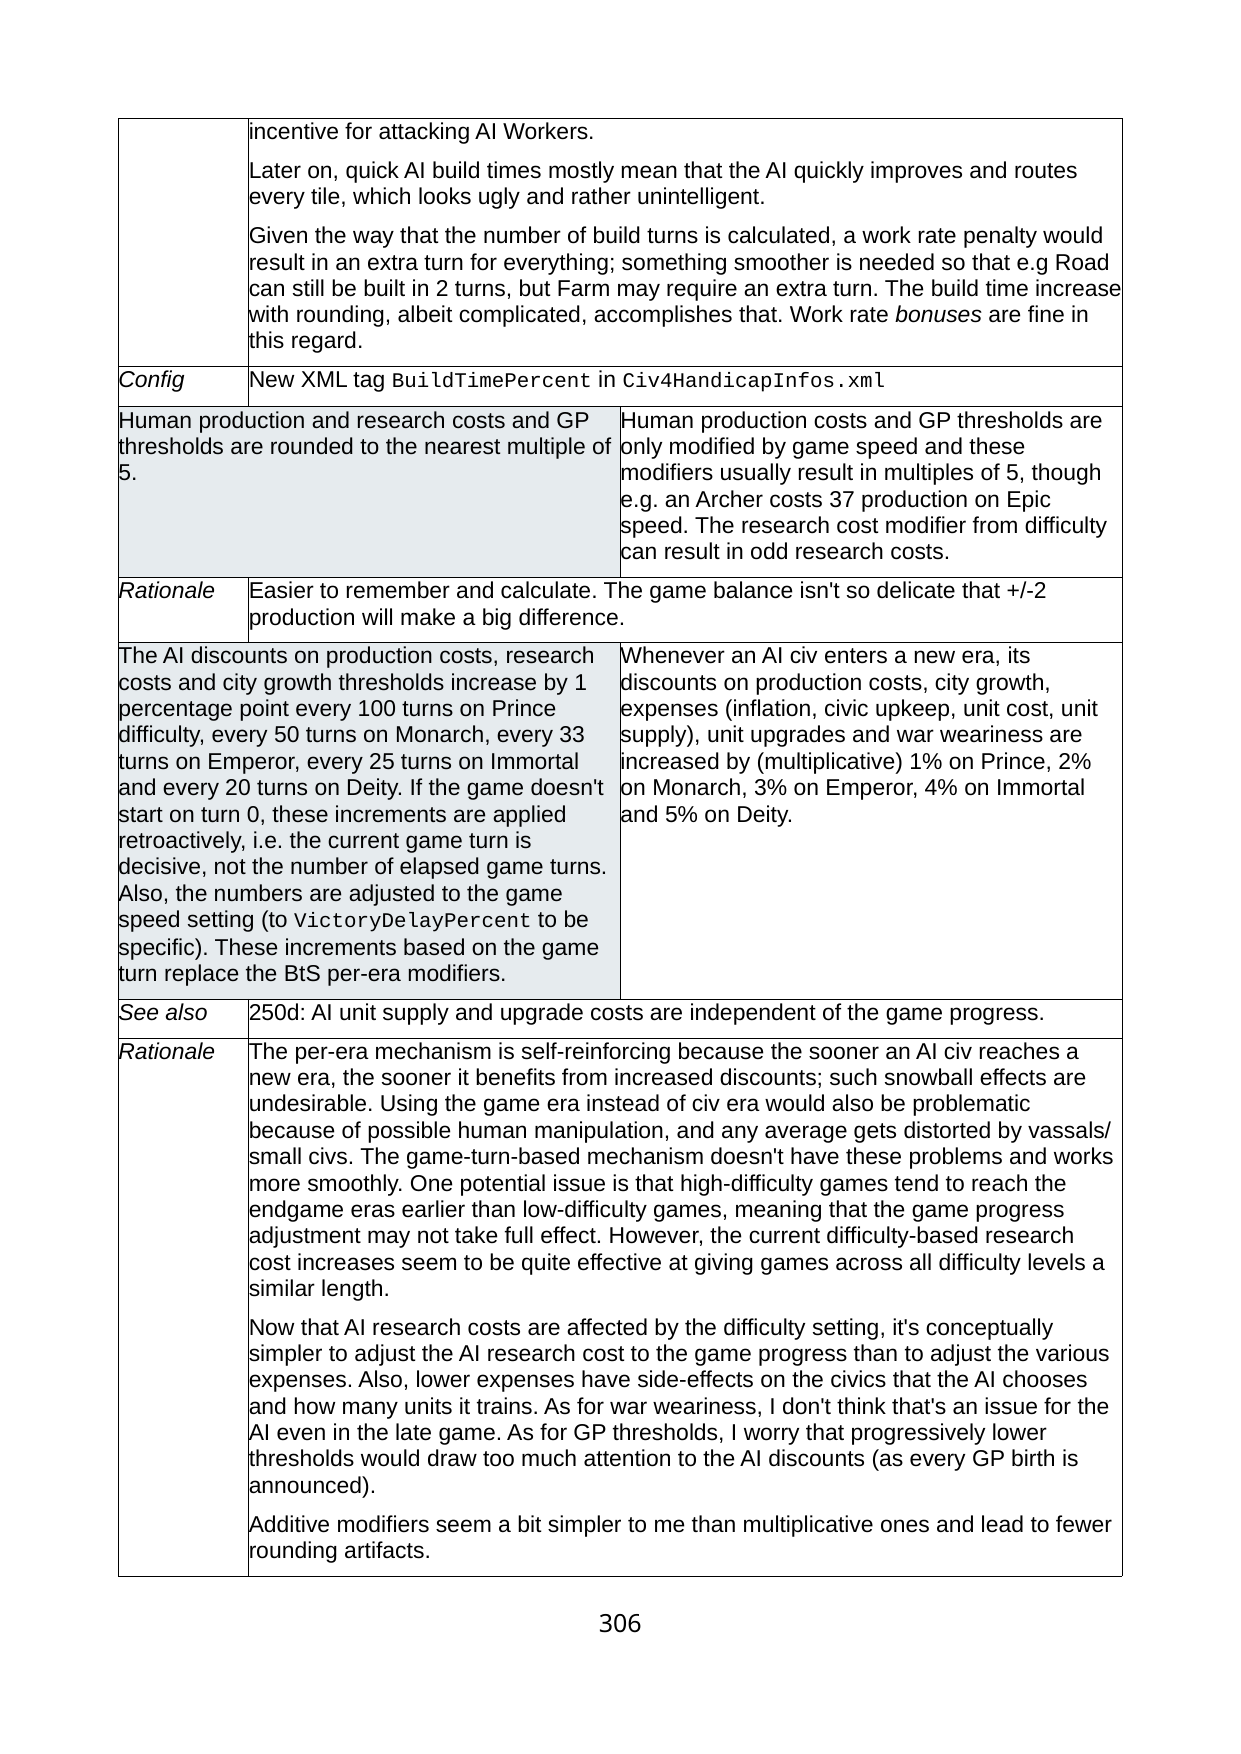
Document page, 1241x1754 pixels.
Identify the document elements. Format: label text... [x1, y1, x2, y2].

table_cell Config [119, 367, 248, 406]
table_cell See also [119, 1000, 248, 1038]
table_cell New XML tag BuildTimePercent in Civ4HandicapInfos.xml [249, 367, 1122, 406]
table_cell Human production and research costs and GP thresholds are rounded to the nearest multiple of 5. [119, 407, 620, 577]
table_cell Whenever an AI civ enters a new era, its discounts on production costs, city growth, expenses (inflation, civic upkeep, unit cost, unit supply), unit upgrades and war weariness are increased by (multiplicative) 1% on Prince, 2% on Monarch, 3% on Emperor, 4% on Immortal and 5% on Deity. [621, 643, 1122, 999]
table_cell The AI discounts on production costs, research costs and city growth thresholds increase by 1 percentage point every 100 turns on Prince difficulty, every 50 turns on Monarch, every 33 turns on Emperor, every 25 turns on Immortal and every 20 turns on Deity. If the game doesn't start on turn 0, these increments are applied retroactively, i.e. the current game turn is decisive, not the number of elapsed game turns. Also, the numbers are adjusted to the game speed setting (to VictoryDelayPercent to be specific). These increments based on the game turn replace the BtS per-era modifiers. [119, 643, 620, 999]
table_cell 250d: AI unit supply and upgrade costs are independent of the game progress. [249, 1000, 1122, 1038]
table_cell The per-era mechanism is self-reinforcing because the sooner an AI civ reaches a new era, the sooner it benefits from increased discounts; such snowball effects are undesirable. Using the game era instead of civ era would also be problematic because of possible human manipulation, and any average gets distorted by vassals/ small civs. The game-turn-based mechanism doesn't have these problems and works more smoothly. One potential issue is that high-difficulty games tend to reach the endgame eras earlier than low-difficulty games, meaning that the game progress adjustment may not take full effect. However, the current difficulty-based research cost increases seem to be quite effective at giving games across all difficulty levels a similar length. Now that AI research costs are affected by the difficulty setting, it's conceptually simpler to adjust the AI research cost to the game progress than to adjust the various expenses. Also, lower expenses have side-effects on the civics that the AI chooses and how many units it trains. As for war weariness, I don't think that's an issue for the AI even in the late game. As for GP thresholds, I worry that progressively lower thresholds would draw too much attention to the AI discounts (as every GP birth is announced). Additive modifiers seem a bit simpler to me than multiplicative ones and lead to fewer rounding artifacts. [249, 1039, 1122, 1576]
table_cell incentive for attacking AI Workers. Later on, quick AI build times mostly mean that the AI quickly improves and routes every tile, which looks ugly and rather unintelligent. Given the way that the number of build turns is calculated, a work rate penalty would result in an extra turn for everything; something smoother is needed so that e.g Road can still be built in 2 turns, but Farm may require an extra turn. The build time increase with rounding, albeit complicated, accomplishes that. Work rate bonuses are fine in this regard. [249, 119, 1122, 366]
table_cell Easier to remember and calculate. The game balance isn't so delicate that +/-2 production will make a big difference. [249, 578, 1122, 642]
table_cell Rationale [119, 578, 248, 642]
table_cell [119, 119, 248, 366]
table_cell Human production costs and GP thresholds are only modified by game speed and these modifiers usually result in multiples of 5, though e.g. an Archer costs 37 production on Epic speed. The research cost modifier from difficulty can result in odd research costs. [621, 407, 1122, 577]
table_cell Rationale [119, 1039, 248, 1576]
